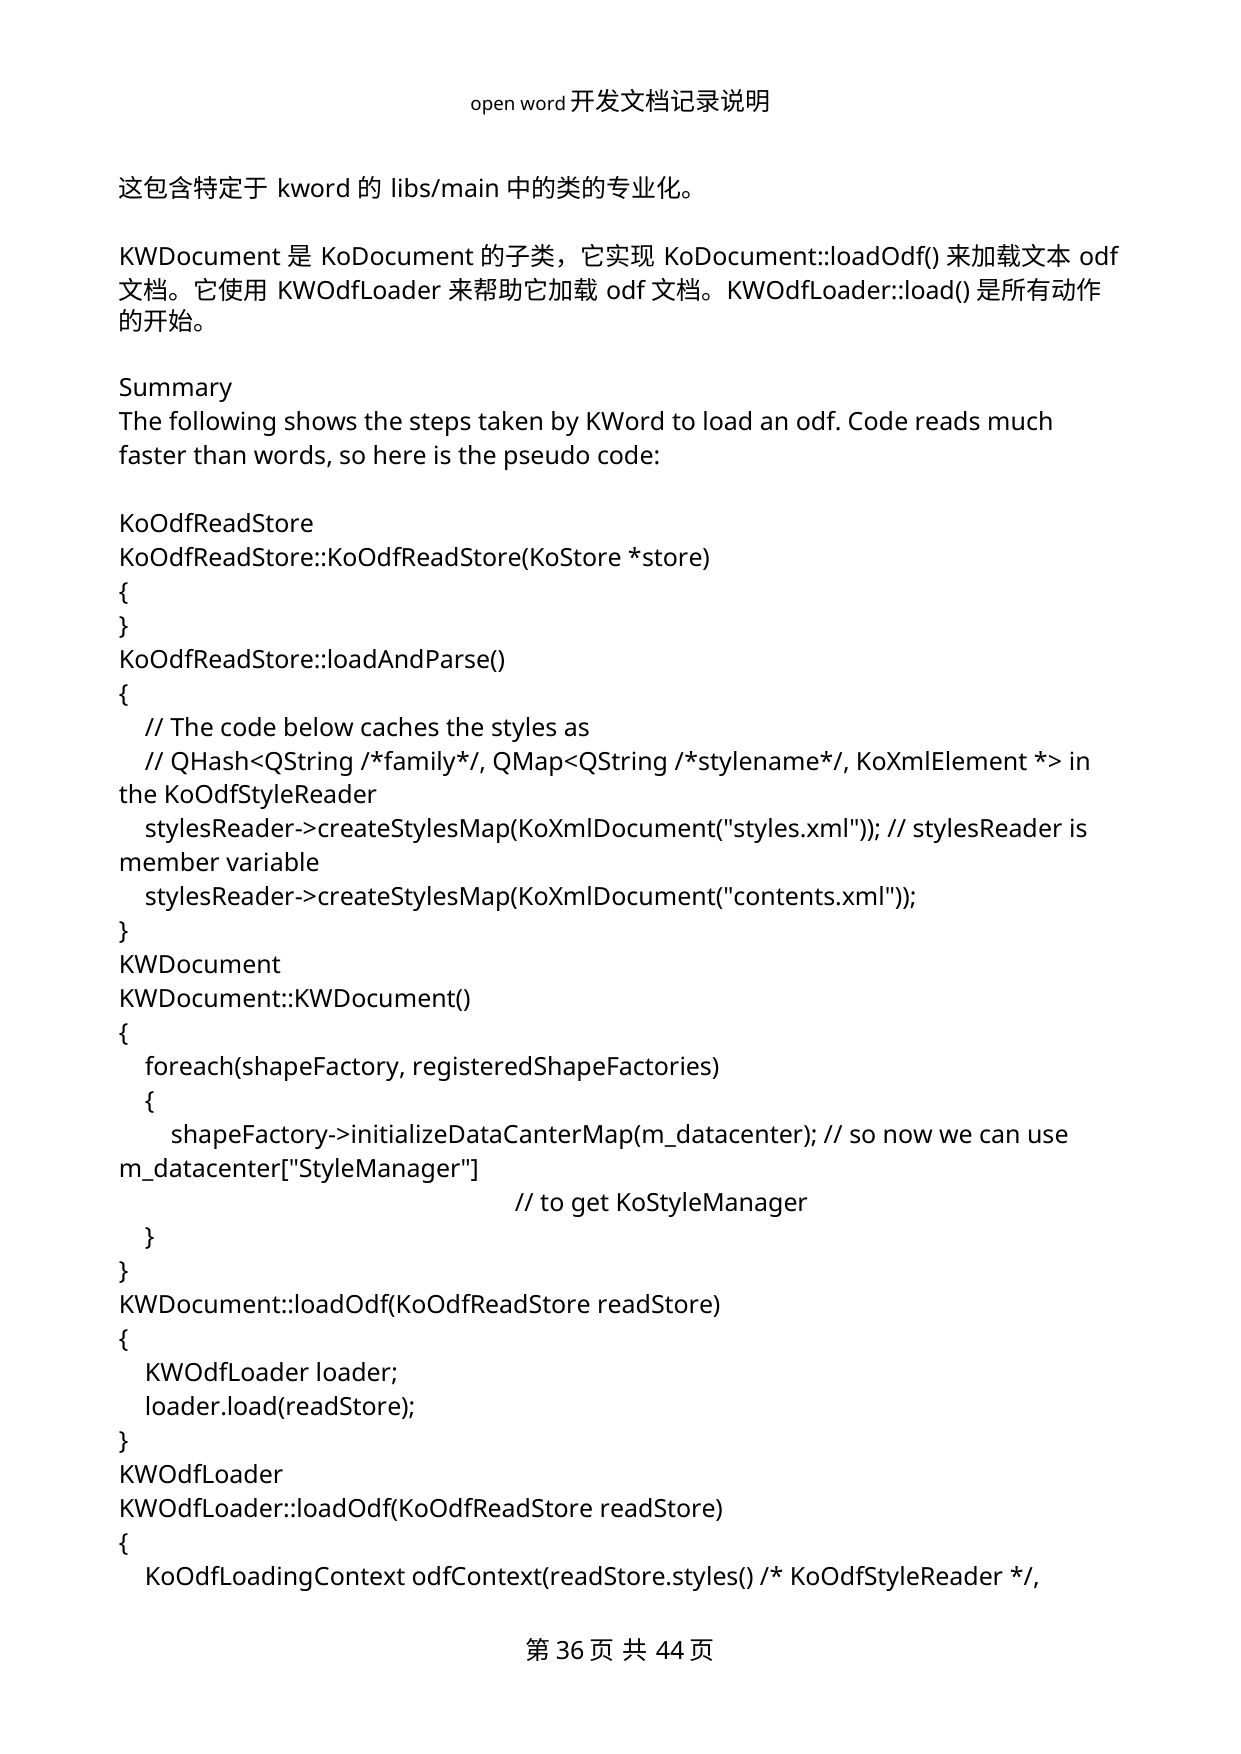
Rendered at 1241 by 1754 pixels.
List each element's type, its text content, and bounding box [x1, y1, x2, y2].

text The following shows the steps taken by KWord to load an odf. Code reads much faster than words, so here is the pseudo code: [119, 404, 1121, 472]
text { [119, 1015, 1121, 1049]
text KoOdfReadStore::loadAndParse() [119, 642, 1121, 676]
text stylesReader->createStylesMap(KoXmlDocument("contents.xml")); [119, 879, 1121, 913]
text } [119, 1423, 1121, 1457]
text } [119, 913, 1121, 947]
text KoOdfReadStore [119, 506, 1121, 540]
text } [119, 1219, 1121, 1253]
text KWDocument::loadOdf(KoOdfReadStore readStore) [119, 1287, 1121, 1321]
text KWOdfLoader loader; [119, 1355, 1121, 1389]
text // to get KoStyleManager [119, 1185, 1121, 1219]
text { [119, 1083, 1121, 1117]
text shapeFactory->initializeDataCanterMap(m_datacenter); // so now we can use m_datacenter["StyleManager"] [119, 1117, 1121, 1185]
text Summary [119, 370, 1121, 404]
text { [119, 1524, 1121, 1558]
text KWDocument::KWDocument() [119, 981, 1121, 1015]
text KWDocument [119, 947, 1121, 981]
text KWDocument 是 KoDocument 的子类，它实现 KoDocument::loadOdf() 来加载文本 odf 文档。它使用 KWOdfLoader 来帮助它加载 odf 文档。KWOdfLoader::load() 是所有动作的开始。 [119, 239, 1121, 336]
text loader.load(readStore); [119, 1389, 1121, 1423]
text { [119, 574, 1121, 608]
text KoOdfReadStore::KoOdfReadStore(KoStore *store) [119, 540, 1121, 574]
text KWOdfLoader::loadOdf(KoOdfReadStore readStore) [119, 1491, 1121, 1524]
text // QHash<QString /*family*/, QMap<QString /*stylename*/, KoXmlElement *> in the KoOdfStyleReader [119, 743, 1121, 811]
text { [119, 676, 1121, 709]
text } [119, 608, 1121, 642]
text KWOdfLoader [119, 1457, 1121, 1491]
text { [119, 1321, 1121, 1355]
text 这包含特定于 kword 的 libs/main 中的类的专业化。 [119, 171, 1121, 205]
text foreach(shapeFactory, registeredShapeFactories) [119, 1049, 1121, 1083]
text } [119, 1253, 1121, 1287]
text // The code below caches the styles as [119, 709, 1121, 743]
text stylesReader->createStylesMap(KoXmlDocument("styles.xml")); // stylesReader is member variable [119, 811, 1121, 879]
text KoOdfLoadingContext odfContext(readStore.styles() /* KoOdfStyleReader */, [119, 1558, 1121, 1592]
